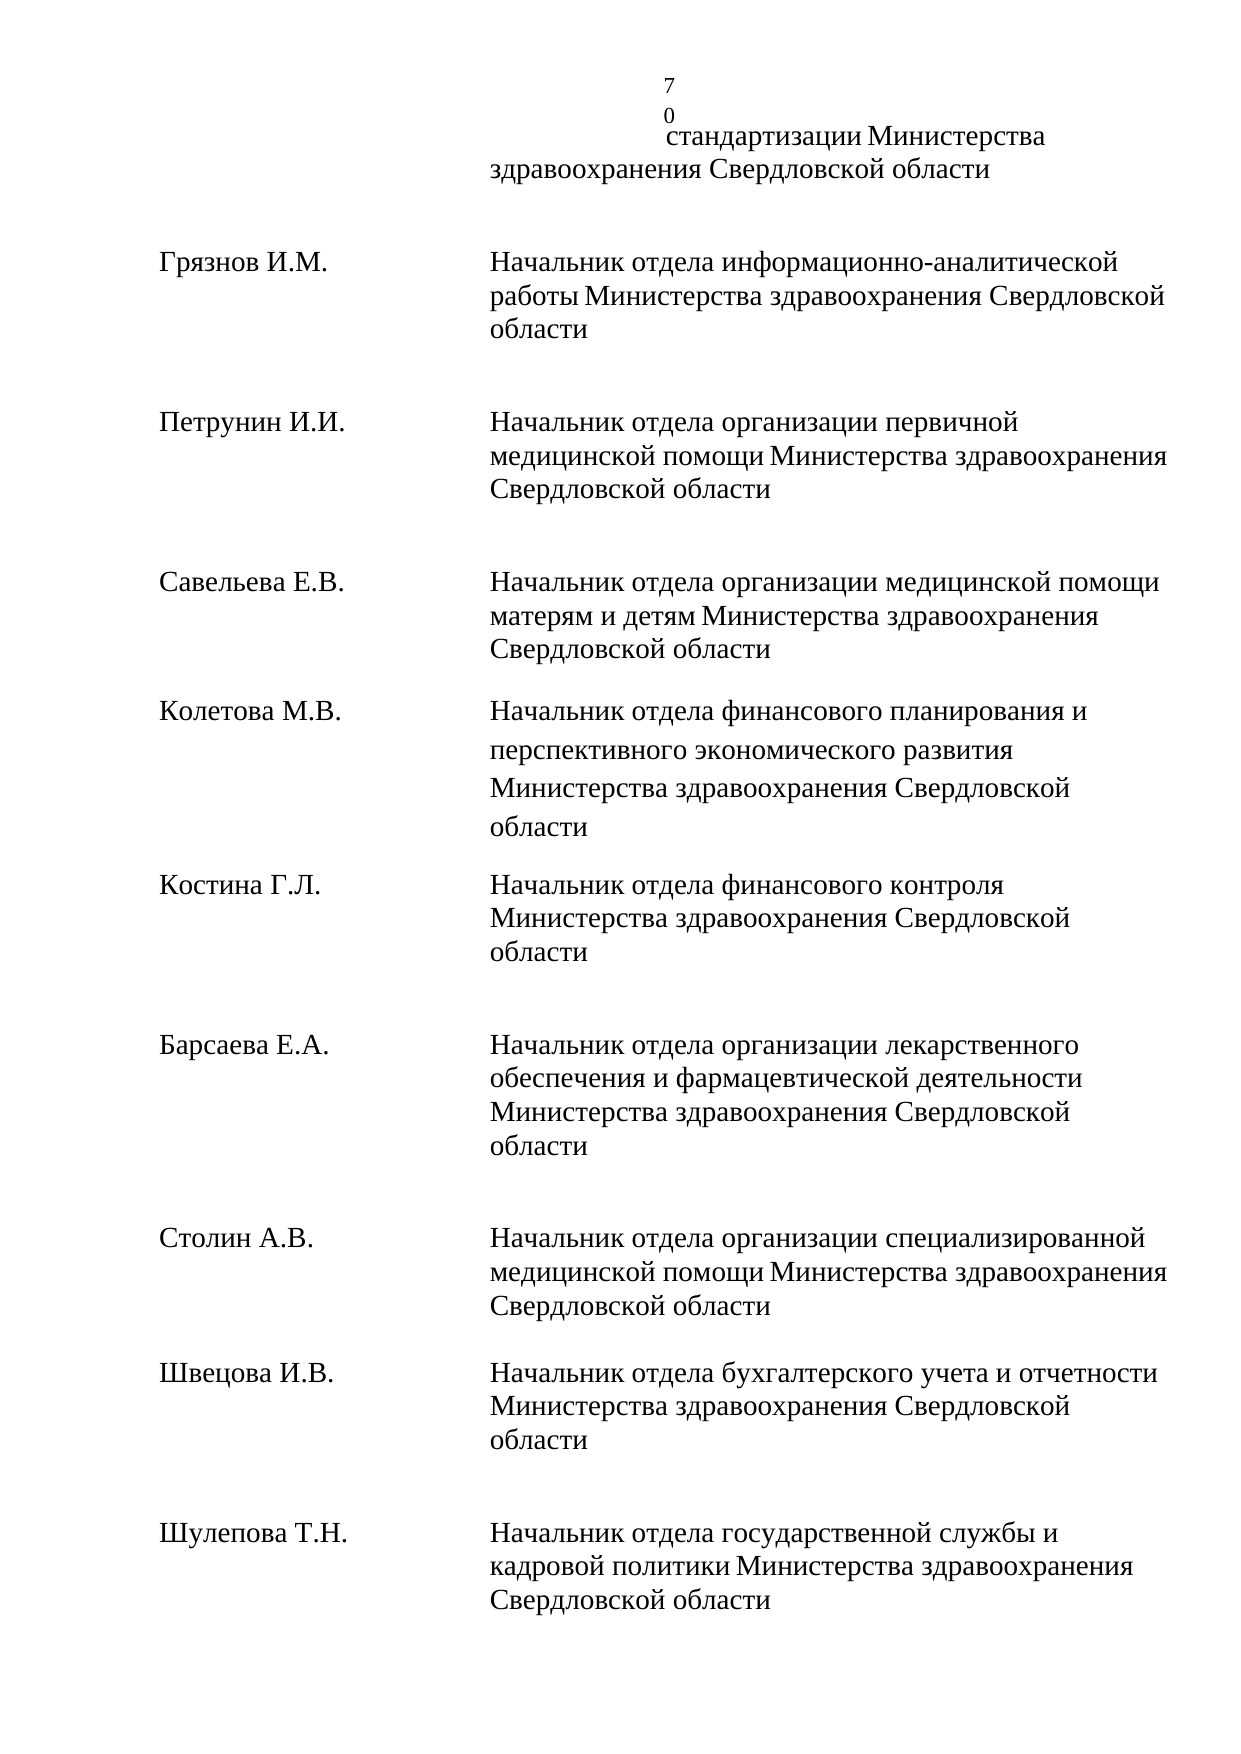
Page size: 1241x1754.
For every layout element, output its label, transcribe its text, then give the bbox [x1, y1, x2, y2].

table_cell Шулепова Т.Н. [148, 1515, 478, 1675]
table_cell Костина Г.Л. [148, 867, 478, 1027]
table_cell Барсаева Е.А. [148, 1027, 478, 1221]
table_cell Начальник отдела информационно-аналитической работы Министерства здравоохранения Свердловской области [478, 245, 1181, 404]
table_cell Начальник отдела организации специализированной медицинской помощи Министерства здравоохранения Свердловской области [478, 1221, 1181, 1355]
table_cell Петрунин И.И. [148, 405, 478, 564]
table_cell Начальник отдела государственной службы и кадровой политики Министерства здравоохранения Свердловской области [478, 1515, 1181, 1675]
table_cell Начальник отдела финансового планирования и перспективного экономического развития Министерства здравоохранения Свердловской области [478, 693, 1181, 867]
table_cell Савельева Е.В. [148, 565, 478, 693]
table_cell Швецова И.В. [148, 1355, 478, 1515]
table_cell Начальник отдела организации лекарственного обеспечения и фармацевтической деятельности Министерства здравоохранения Свердловской области [478, 1027, 1181, 1221]
table_cell Грязнов И.М. [148, 245, 478, 404]
table_cell Начальник отдела организации первичной медицинской помощи Министерства здравоохранения Свердловской области [478, 405, 1181, 564]
table_cell [148, 118, 478, 244]
table_cell стандартизации Министерства здравоохранения Свердловской области [478, 118, 1181, 244]
table_cell Начальник отдела бухгалтерского учета и отчетности Министерства здравоохранения Свердловской области [478, 1355, 1181, 1515]
table_cell Начальник отдела финансового контроля Министерства здравоохранения Свердловской области [478, 867, 1181, 1027]
table_cell Колетова М.В. [148, 693, 478, 867]
table_cell Начальник отдела организации медицинской помощи матерям и детям Министерства здравоохранения Свердловской области [478, 565, 1181, 693]
table_cell Столин А.В. [148, 1221, 478, 1355]
